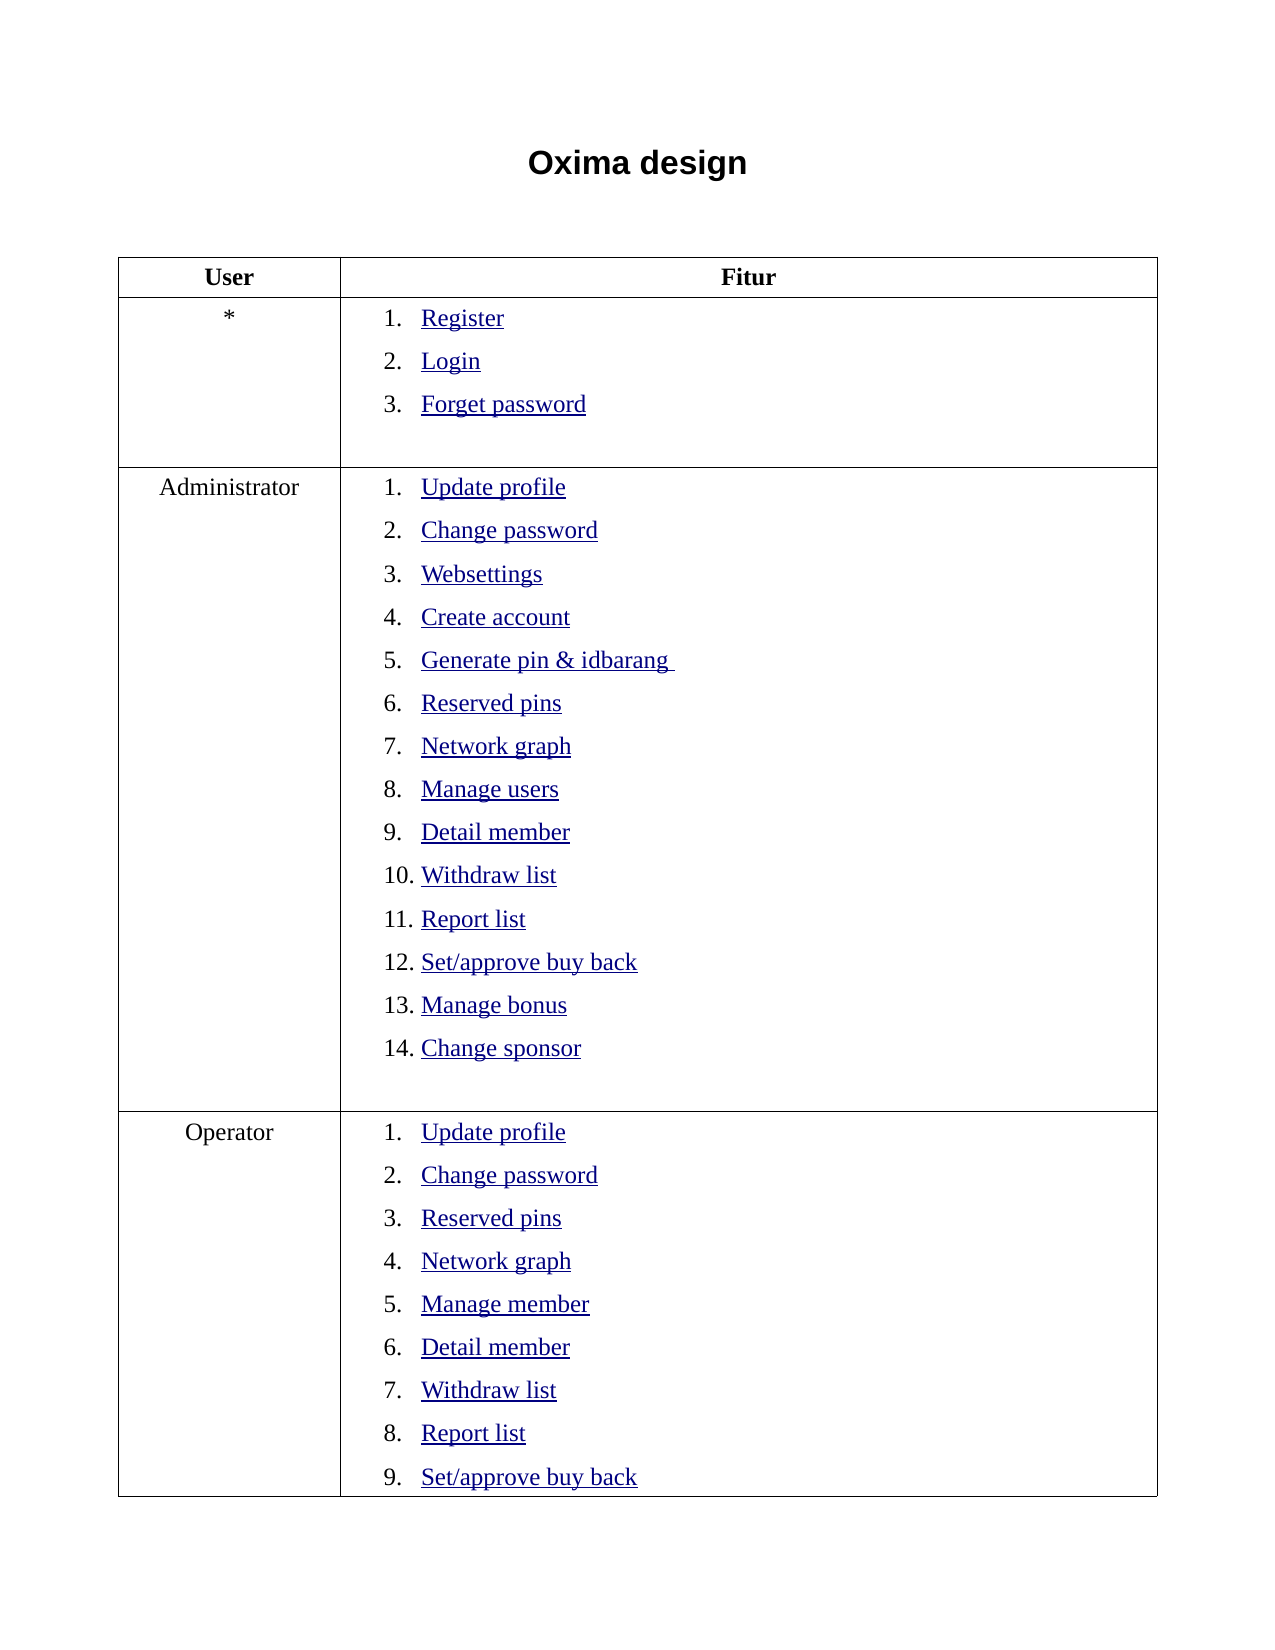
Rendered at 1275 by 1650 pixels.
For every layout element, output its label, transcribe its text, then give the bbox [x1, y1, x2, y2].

subtitle Oxima design [118, 143, 1157, 182]
table_cell * [119, 298, 340, 467]
table_header Fitur [341, 258, 1157, 297]
table_header User [119, 258, 340, 297]
table_cell Operator [119, 1112, 340, 1496]
table_cell Update profile Change password Websettings Create account Generate pin & idbarang Reserved pins Network graph Manage users Detail member Withdraw list Report list Set/approve buy back Manage bonus Change sponsor [341, 468, 1157, 1111]
table_cell Administrator [119, 468, 340, 1111]
table_cell Register Login Forget password [341, 298, 1157, 467]
table_cell Update profile Change password Reserved pins Network graph Manage member Detail member Withdraw list Report list Set/approve buy back [341, 1112, 1157, 1496]
